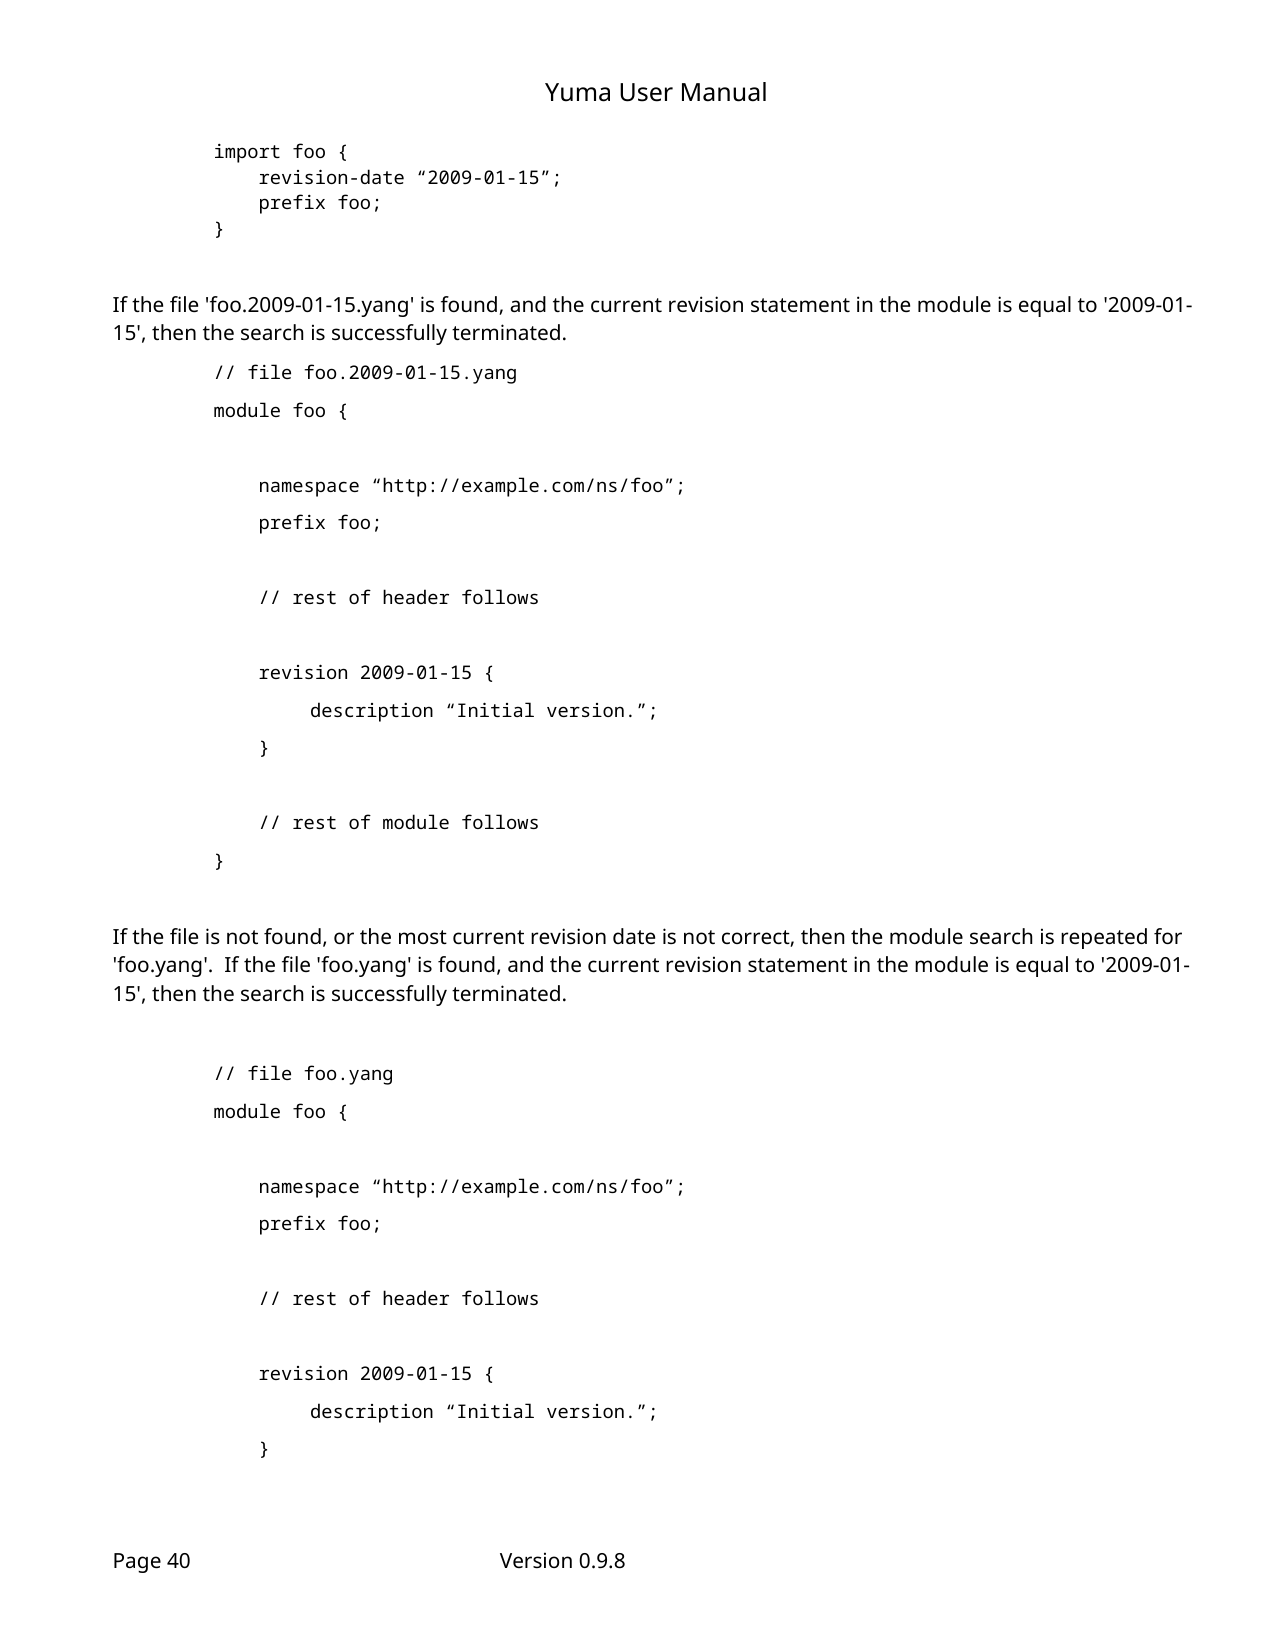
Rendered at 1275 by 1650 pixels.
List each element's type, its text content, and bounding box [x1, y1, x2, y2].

text namespace “http://example.com/ns/foo”; [139, 1173, 1200, 1199]
text module foo { [139, 1098, 1200, 1124]
text revision 2009-01-15 { [139, 659, 1200, 685]
text // rest of header follows [139, 1286, 1200, 1311]
text // rest of module follows [139, 809, 1200, 835]
text prefix foo; [139, 1211, 1200, 1236]
text // file foo.yang [139, 1061, 1200, 1086]
text If the file is not found, or the most current revision date is not correct, then the module search is repeated for 'foo.yang'. If the file 'foo.yang' is found, and the current revision statement in the module is equal to '2009-01-15', then the search is successfully terminated. [112, 922, 1200, 1007]
text revision 2009-01-15 { [139, 1361, 1200, 1386]
text // file foo.2009-01-15.yang [139, 359, 1200, 385]
text } [139, 734, 1200, 760]
text description “Initial version.”; [139, 697, 1200, 722]
text import foo { revision-date “2009-01-15”; prefix foo; } [139, 138, 1200, 241]
text If the file 'foo.2009-01-15.yang' is found, and the current revision statement in the module is equal to '2009-01-15', then the search is successfully terminated. [112, 290, 1200, 347]
text description “Initial version.”; [139, 1398, 1200, 1424]
text module foo { [139, 397, 1200, 422]
text } [139, 1436, 1200, 1461]
text // rest of header follows [139, 584, 1200, 610]
text namespace “http://example.com/ns/foo”; [139, 472, 1200, 497]
text prefix foo; [139, 509, 1200, 535]
text } [139, 847, 1200, 872]
